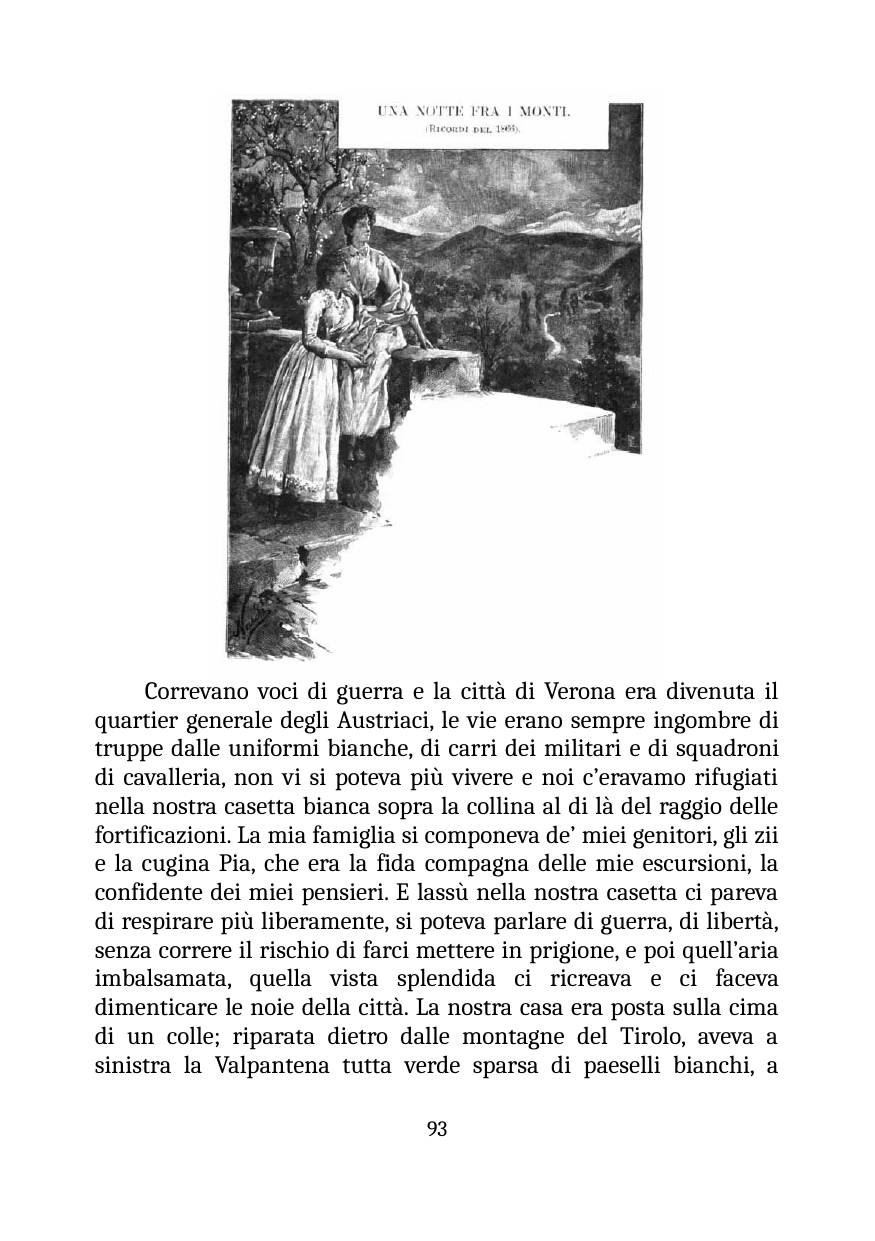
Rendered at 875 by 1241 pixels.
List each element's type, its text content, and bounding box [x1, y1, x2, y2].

text Correvano voci di guerra e la città di Verona era divenuta il quartier generale degli Austriaci, le vie erano sempre ingombre di truppe dalle uniformi bianche, di carri dei militari e di squadroni di cavalleria, non vi si poteva più vivere e noi c’eravamo rifugiati nella nostra casetta bianca sopra la collina al di là del raggio delle fortificazioni. La mia famiglia si componeva de’ miei genitori, gli zii e la cugina Pia, che era la fida compagna delle mie escursioni, la confidente dei miei pensieri. E lassù nella nostra casetta ci pareva di respirare più liberamente, si poteva parlare di guerra, di libertà, senza correre il rischio di farci mettere in prigione, e poi quell’aria imbalsamata, quella vista splendida ci ricreava e ci faceva dimenticare le noie della città. La nostra casa era posta sulla cima di un colle; riparata dietro dalle montagne del Tirolo, aveva a sinistra la Valpantena tutta verde sparsa di paeselli bianchi, a [94, 94, 779, 1079]
picture [209, 94, 665, 677]
